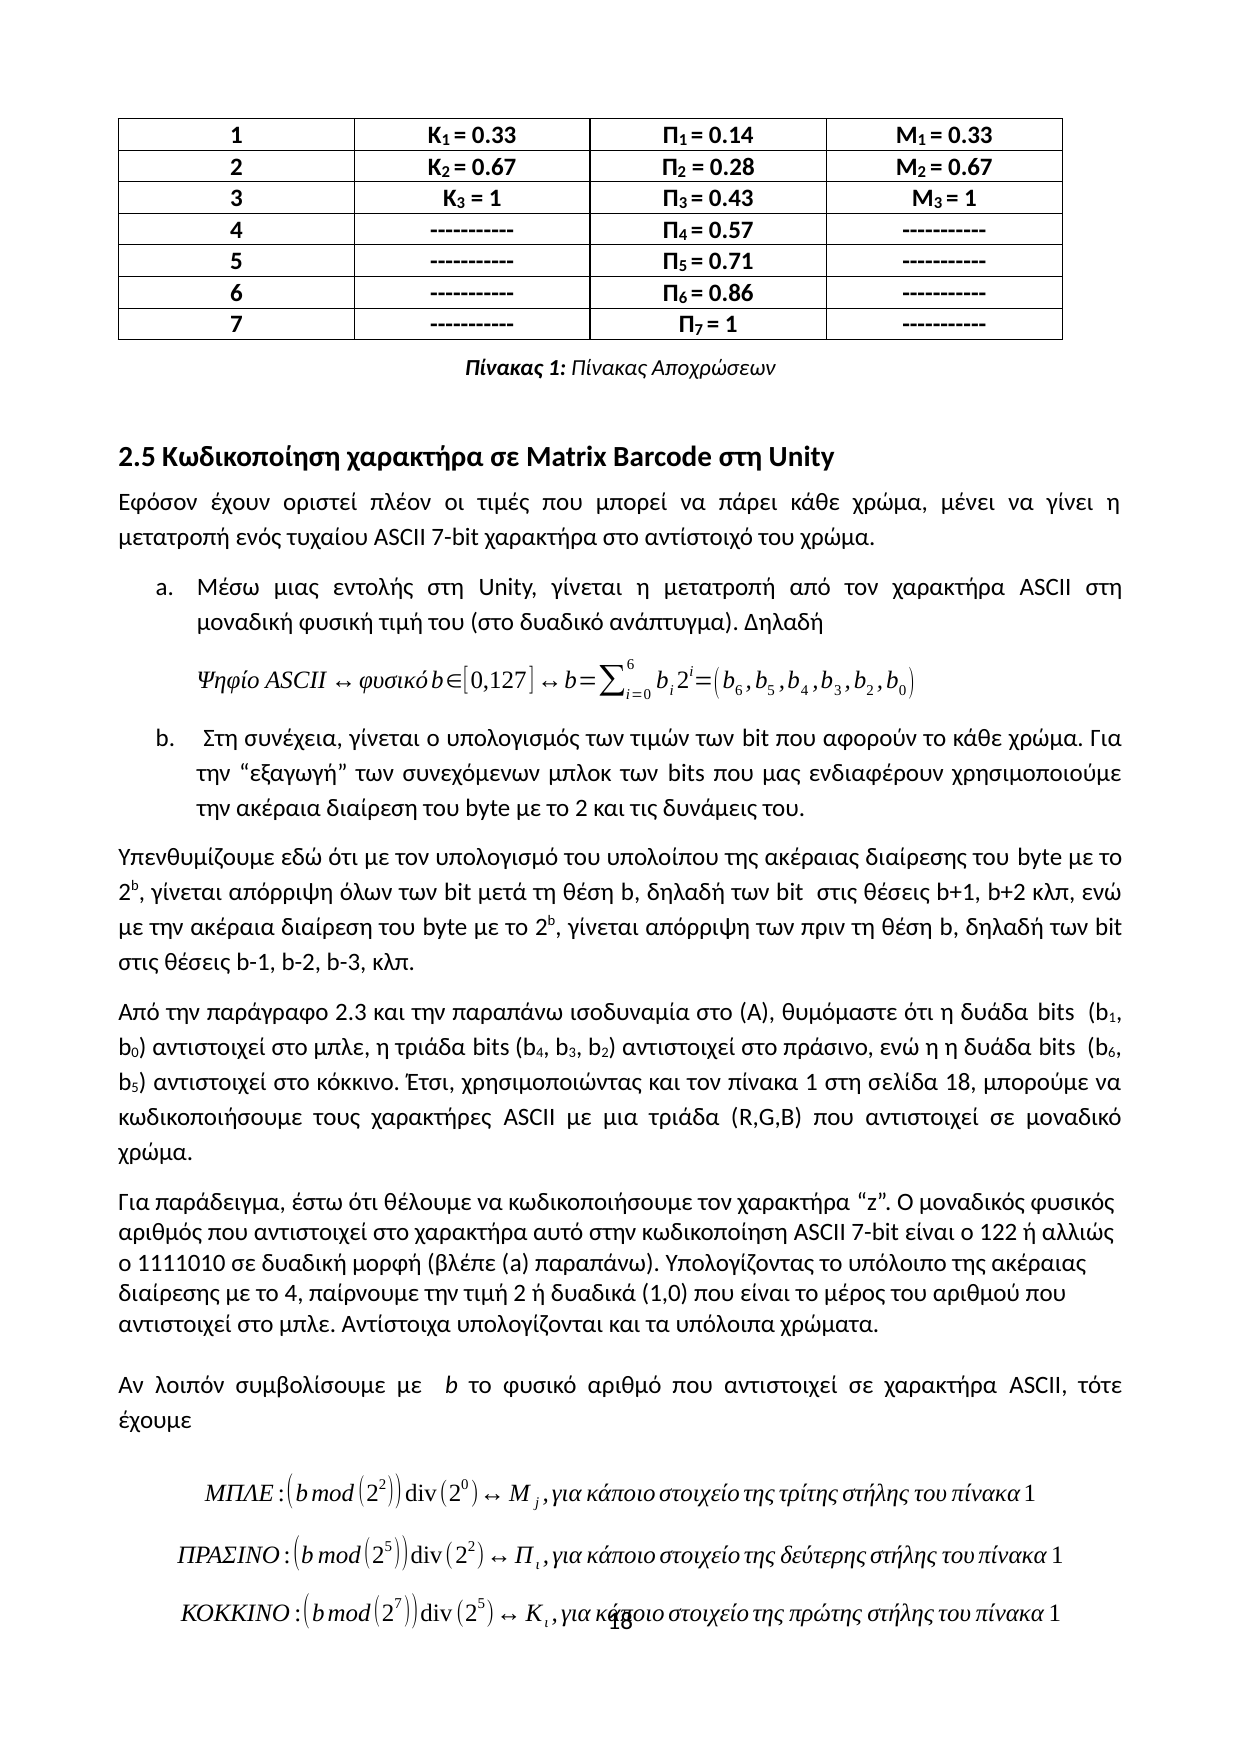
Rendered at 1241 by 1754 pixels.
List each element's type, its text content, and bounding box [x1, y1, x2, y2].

table_cell 3 [119, 182, 354, 213]
table_cell ----------- [355, 214, 589, 244]
text Από την παράγραφο 2.3 και την παραπάνω ισοδυναμία στο (Α), θυμόμαστε ότι η δυάδα bits (b1, b0) αντιστοιχεί στο μπλε, η τριάδα bits (b4, b3, b2) αντιστοιχεί στο πράσινο, ενώ η η δυάδα bits (b6, b5) αντιστοιχεί στο κόκκινο. Έτσι, χρησιμοποιώντας και τον πίνακα 1 στη σελίδα 18, μπορούμε να κωδικοποιήσουμε τους χαρακτήρες ASCII με μια τριάδα (R,G,B) που αντιστοιχεί σε μοναδικό χρώμα. [118, 996, 1122, 1167]
table_cell ----------- [827, 277, 1062, 307]
table_cell 5 [119, 245, 354, 276]
table_cell ----------- [827, 245, 1062, 276]
table_cell 7 [119, 309, 354, 339]
table_cell ----------- [355, 309, 589, 339]
table_cell Π4 = 0.57 [591, 214, 826, 244]
table_cell 4 [119, 214, 354, 244]
table_cell ----------- [355, 245, 589, 276]
table_cell Κ3 = 1 [355, 182, 589, 213]
table_cell Μ1 = 0.33 [827, 119, 1062, 150]
table_cell 2 [119, 151, 354, 181]
table_cell ----------- [827, 214, 1062, 244]
table_cell Κ2 = 0.67 [355, 151, 589, 181]
table_cell Π3 = 0.43 [591, 182, 826, 213]
table_cell Μ3 = 1 [827, 182, 1062, 213]
list Μέσω μιας εντολής στη Unity, γίνεται η μετατροπή από τον χαρακτήρα ASCII στη μοναδική φυσική τιμή του (στο δυαδικό ανάπτυγμα). Δηλαδή [155, 571, 1122, 636]
table_cell ----------- [827, 309, 1062, 339]
table_cell 6 [119, 277, 354, 307]
text Αν λοιπόν συμβολίσουμε με b το φυσικό αριθμό που αντιστοιχεί σε χαρακτήρα ASCII, τότε έχουμε [118, 1369, 1122, 1434]
table_cell Π5 = 0.71 [591, 245, 826, 276]
table_cell 1 [119, 119, 354, 150]
text Πίνακας 1: Πίνακας Αποχρώσεων [118, 353, 1122, 381]
text Εφόσον έχουν οριστεί πλέον οι τιμές που μπορεί να πάρει κάθε χρώμα, μένει να γίνει η μετατροπή ενός τυχαίου ASCII 7-bit χαρακτήρα στο αντίστοιχό του χρώμα. [118, 486, 1122, 552]
table_cell Π6 = 0.86 [591, 277, 826, 307]
table_cell Μ2 = 0.67 [827, 151, 1062, 181]
text Για παράδειγμα, έστω ότι θέλουμε να κωδικοποιήσουμε τον χαρακτήρα “z”. Ο μοναδικός φυσικός αριθμός που αντιστοιχεί στο χαρακτήρα αυτό στην κωδικοποίηση ASCII 7-bit είναι ο 122 ή αλλιώς ο 1111010 σε δυαδική μορφή (βλέπε (a) παραπάνω). Υπολογίζοντας το υπόλοιπο της ακέραιας διαίρεσης με το 4, παίρνουμε την τιμή 2 ή δυαδικά (1,0) που είναι το μέρος του αριθμού που αντιστοιχεί στο μπλε. Αντίστοιχα υπολογίζονται και τα υπόλοιπα χρώματα. [118, 1186, 1122, 1338]
list Στη συνέχεια, γίνεται ο υπολογισμός των τιμών των bit που αφορούν το κάθε χρώμα. Για την “εξαγωγή” των συνεχόμενων μπλοκ των bits που μας ενδιαφέρουν χρησιμοποιούμε την ακέραια διαίρεση του byte με το 2 και τις δυνάμεις του. [155, 722, 1122, 822]
table_cell ----------- [355, 277, 589, 307]
table_cell Π2 = 0.28 [591, 151, 826, 181]
table_cell Κ1 = 0.33 [355, 119, 589, 150]
text Υπενθυμίζουμε εδώ ότι με τον υπολογισμό του υπολοίπου της ακέραιας διαίρεσης του byte με το 2b, γίνεται απόρριψη όλων των bit μετά τη θέση b, δηλαδή των bit στις θέσεις b+1, b+2 κλπ, ενώ με την ακέραια διαίρεση του byte με το 2b, γίνεται απόρριψη των πριν τη θέση b, δηλαδή των bit στις θέσεις b-1, b-2, b-3, κλπ. [118, 841, 1122, 977]
subtitle 2.5 Κωδικοποίηση χαρακτήρα σε Matrix Barcode στη Unity [118, 438, 1122, 474]
table_cell Π1 = 0.14 [591, 119, 826, 150]
table_cell Π7 = 1 [591, 309, 826, 339]
